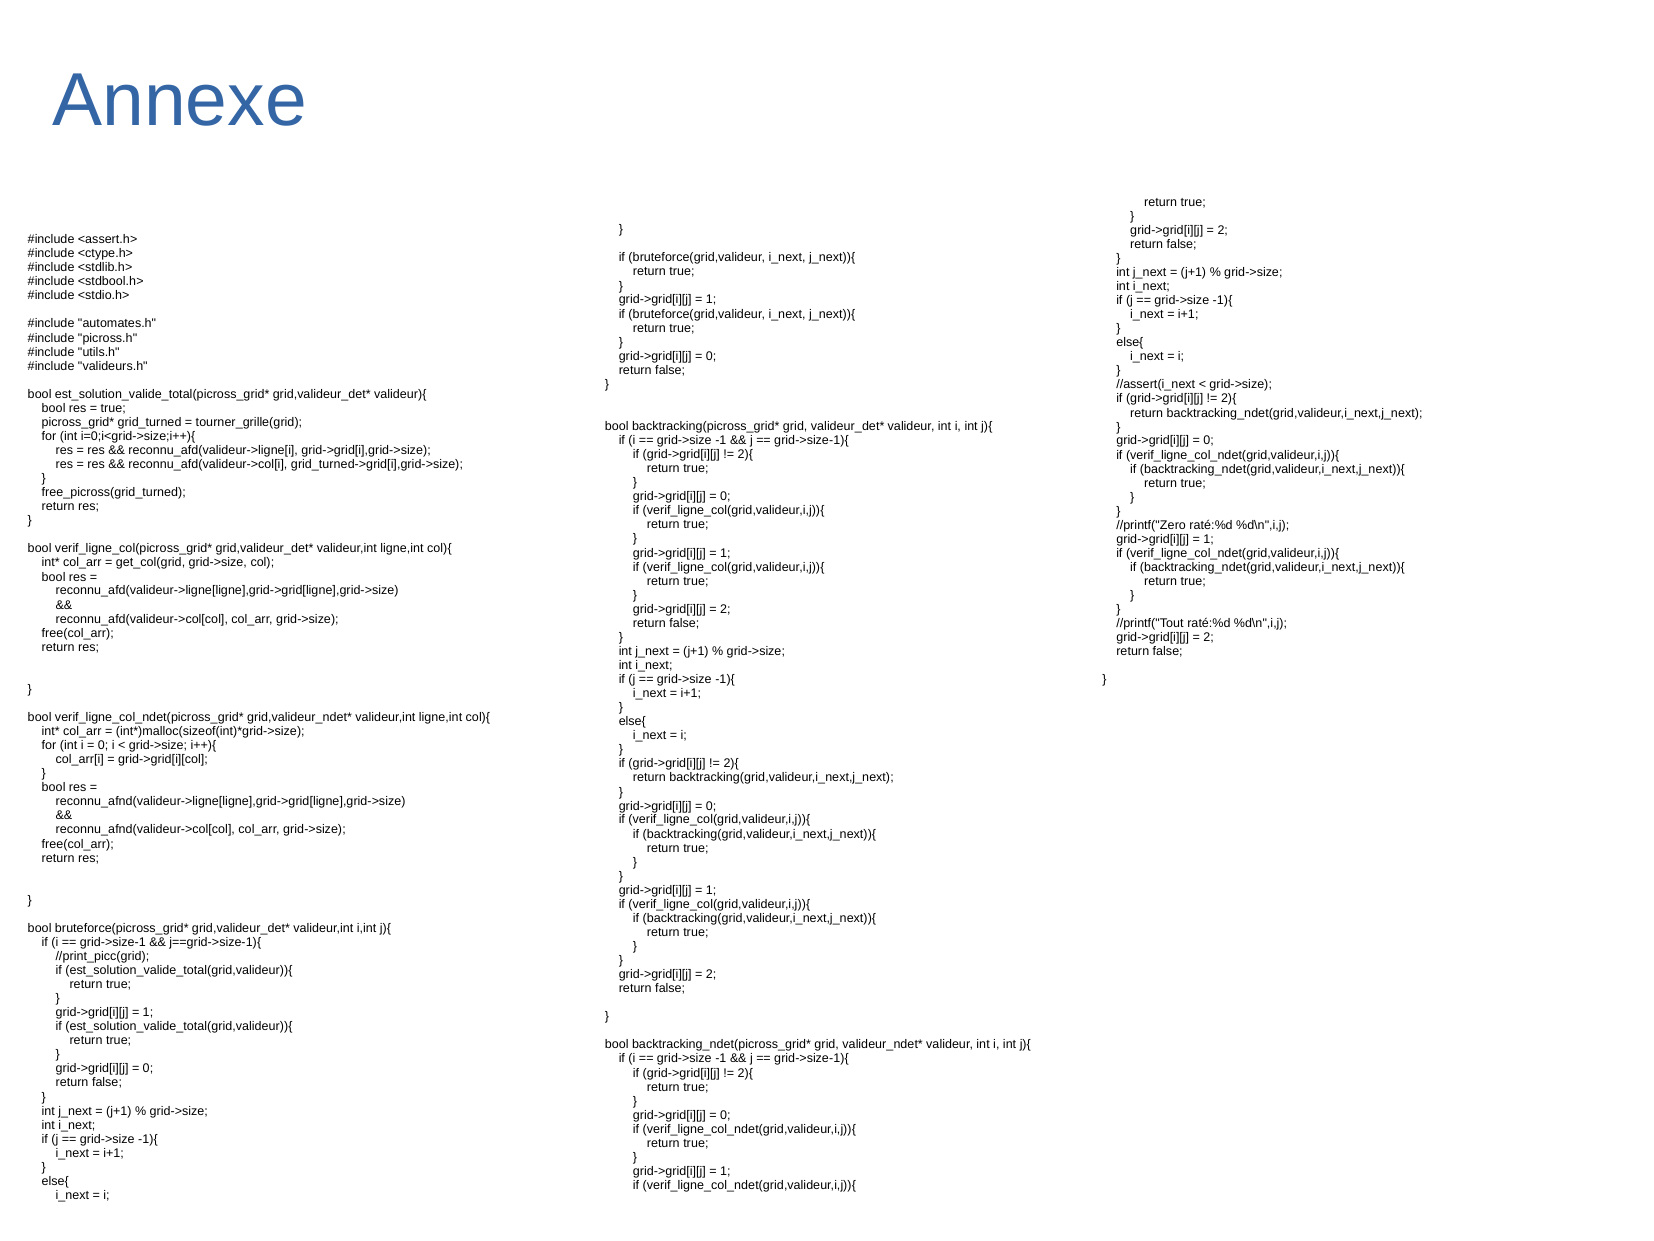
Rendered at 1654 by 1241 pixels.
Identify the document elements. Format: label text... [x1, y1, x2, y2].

text_box return true; } grid->grid[i][j] = 2; return false; } int j_next = (j+1) % grid->size; int i_next; if (j == grid->size -1){ i_next = i+1; } else{ i_next = i; } //assert(i_next < grid->size); if (grid->grid[i][j] != 2){ return backtracking_ndet(grid,valideur,i_next,j_next); } grid->grid[i][j] = 0; if (verif_ligne_col_ndet(grid,valideur,i,j)){ if (backtracking_ndet(grid,valideur,i_next,j_next)){ return true; } } //printf("Zero raté:%d %d\n",i,j); grid->grid[i][j] = 1; if (verif_ligne_col_ndet(grid,valideur,i,j)){ if (backtracking_ndet(grid,valideur,i_next,j_next)){ return true; } } //printf("Tout raté:%d %d\n",i,j); grid->grid[i][j] = 2; return false; } [1087, 187, 1436, 695]
text_box } if (bruteforce(grid,valideur, i_next, j_next)){ return true; } grid->grid[i][j] = 1; if (bruteforce(grid,valideur, i_next, j_next)){ return true; } grid->grid[i][j] = 0; return false; } bool backtracking(picross_grid* grid, valideur_det* valideur, int i, int j){ if (i == grid->size -1 && j == grid->size-1){ if (grid->grid[i][j] != 2){ return true; } grid->grid[i][j] = 0; if (verif_ligne_col(grid,valideur,i,j)){ return true; } grid->grid[i][j] = 1; if (verif_ligne_col(grid,valideur,i,j)){ return true; } grid->grid[i][j] = 2; return false; } int j_next = (j+1) % grid->size; int i_next; if (j == grid->size -1){ i_next = i+1; } else{ i_next = i; } if (grid->grid[i][j] != 2){ return backtracking(grid,valideur,i_next,j_next); } grid->grid[i][j] = 0; if (verif_ligne_col(grid,valideur,i,j)){ if (backtracking(grid,valideur,i_next,j_next)){ return true; } } grid->grid[i][j] = 1; if (verif_ligne_col(grid,valideur,i,j)){ if (backtracking(grid,valideur,i_next,j_next)){ return true; } } grid->grid[i][j] = 2; return false; } bool backtracking_ndet(picross_grid* grid, valideur_ndet* valideur, int i, int j){ if (i == grid->size -1 && j == grid->size-1){ if (grid->grid[i][j] != 2){ return true; } grid->grid[i][j] = 0; if (verif_ligne_col_ndet(grid,valideur,i,j)){ return true; } grid->grid[i][j] = 1; if (verif_ligne_col_ndet(grid,valideur,i,j)){ [590, 215, 1044, 1228]
text_box #include <assert.h> #include <ctype.h> #include <stdlib.h> #include <stdbool.h> #include <stdio.h> #include "automates.h" #include "picross.h" #include "utils.h" #include "valideurs.h" bool est_solution_valide_total(picross_grid* grid,valideur_det* valideur){ bool res = true; picross_grid* grid_turned = tourner_grille(grid); for (int i=0;i<grid->size;i++){ res = res && reconnu_afd(valideur->ligne[i], grid->grid[i],grid->size); res = res && reconnu_afd(valideur->col[i], grid_turned->grid[i],grid->size); } free_picross(grid_turned); return res; } bool verif_ligne_col(picross_grid* grid,valideur_det* valideur,int ligne,int col){ int* col_arr = get_col(grid, grid->size, col); bool res = reconnu_afd(valideur->ligne[ligne],grid->grid[ligne],grid->size) && reconnu_afd(valideur->col[col], col_arr, grid->size); free(col_arr); return res; } bool verif_ligne_col_ndet(picross_grid* grid,valideur_ndet* valideur,int ligne,int col){ int* col_arr = (int*)malloc(sizeof(int)*grid->size); for (int i = 0; i < grid->size; i++){ col_arr[i] = grid->grid[i][col]; } bool res = reconnu_afnd(valideur->ligne[ligne],grid->grid[ligne],grid->size) && reconnu_afnd(valideur->col[col], col_arr, grid->size); free(col_arr); return res; } bool bruteforce(picross_grid* grid,valideur_det* valideur,int i,int j){ if (i == grid->size-1 && j==grid->size-1){ //print_picc(grid); if (est_solution_valide_total(grid,valideur)){ return true; } grid->grid[i][j] = 1; if (est_solution_valide_total(grid,valideur)){ return true; } grid->grid[i][j] = 0; return false; } int j_next = (j+1) % grid->size; int i_next; if (j == grid->size -1){ i_next = i+1; } else{ i_next = i; [12, 225, 638, 1241]
text_box Annexe [37, 50, 638, 151]
